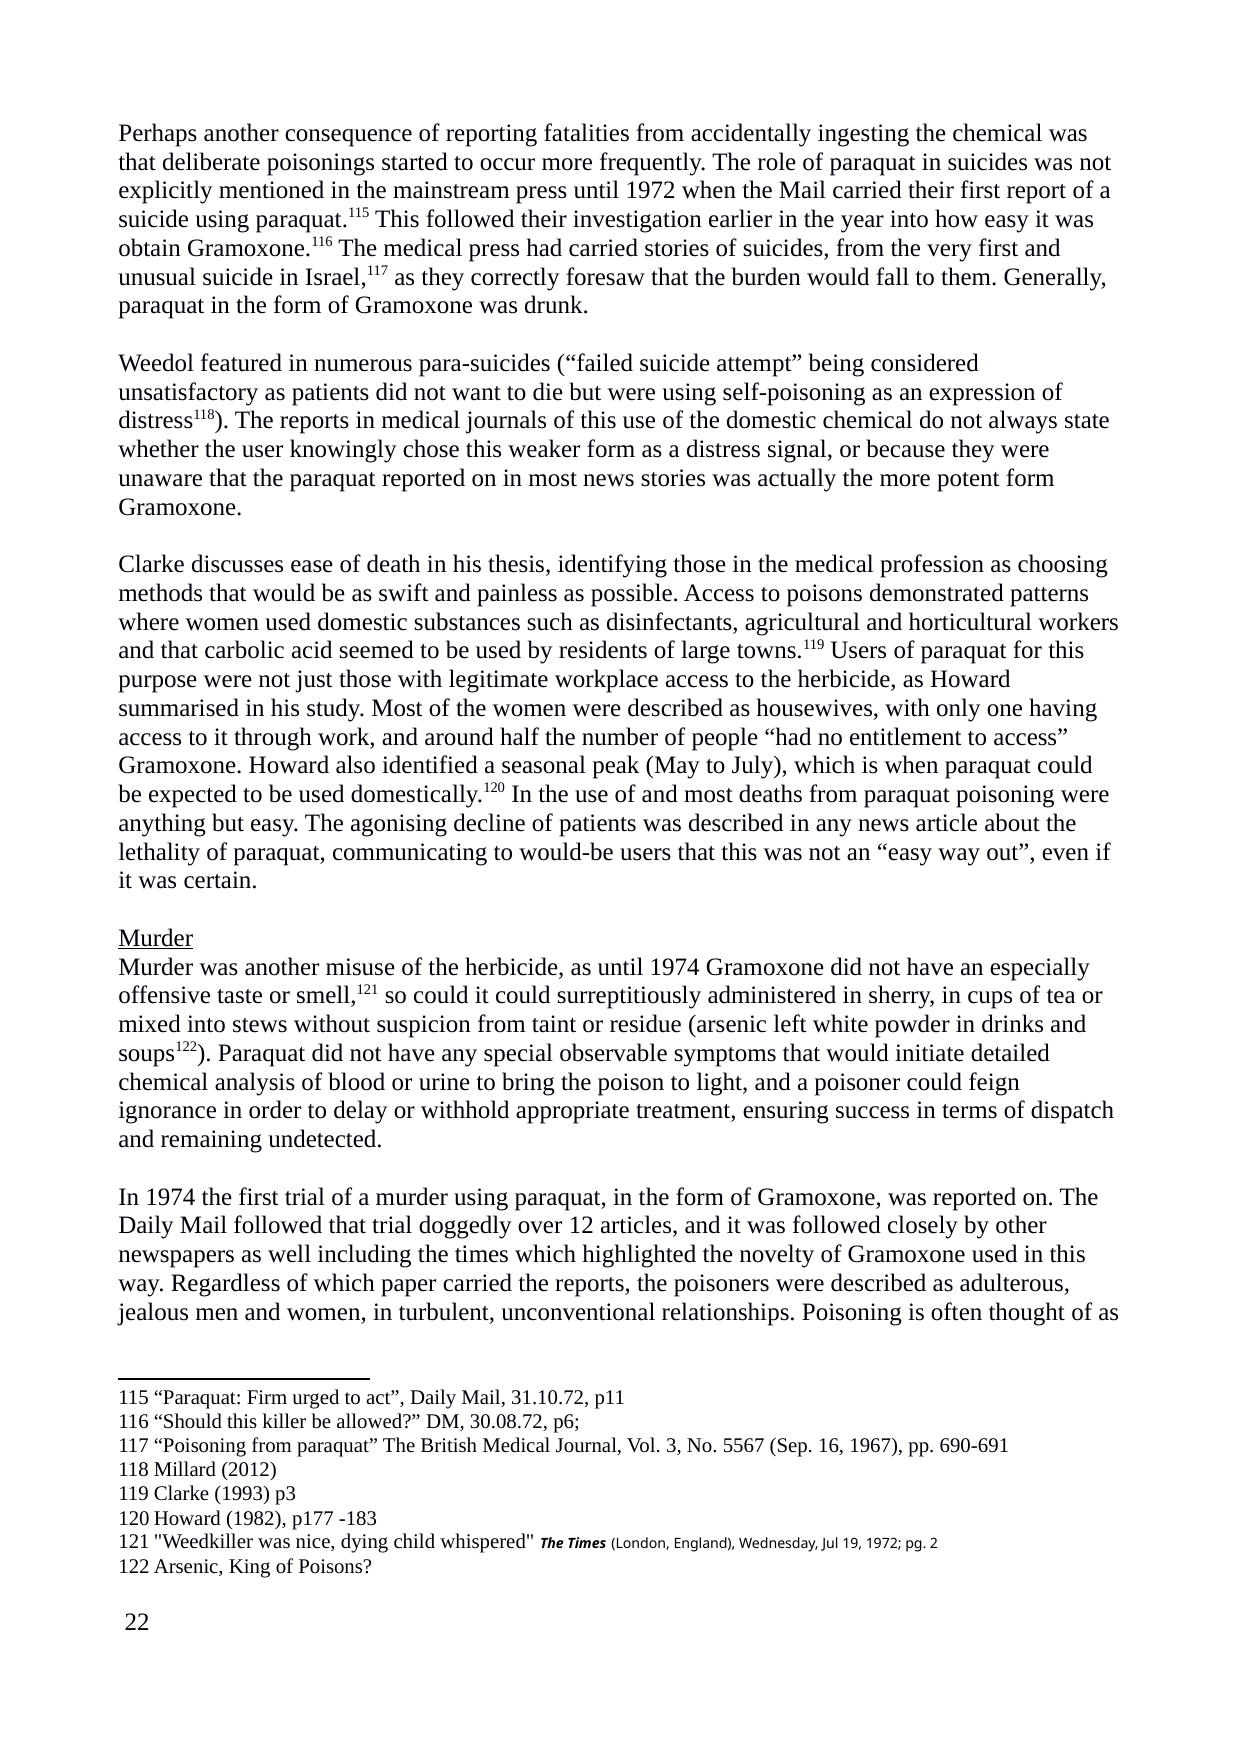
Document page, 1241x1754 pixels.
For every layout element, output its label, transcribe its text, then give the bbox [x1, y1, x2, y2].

text Murder [118, 923, 1122, 952]
text “Poisoning from paraquat” The British Medical Journal, Vol. 3, No. 5567 (Sep. 16, 1967), pp. 690-691 [118, 1433, 1122, 1457]
text Clarke (1993) p3 [118, 1481, 1122, 1505]
text "Weedkiller was nice, dying child whispered" The Times (London, England), Wednesday, Jul 19, 1972; pg. 2 [118, 1529, 1122, 1553]
text Murder was another misuse of the herbicide, as until 1974 Gramoxone did not have an especially offensive taste or smell, so could it could surreptitiously administered in sherry, in cups of tea or mixed into stews without suspicion from taint or residue (arsenic left white powder in drinks and soups). Paraquat did not have any special observable symptoms that would initiate detailed chemical analysis of blood or urine to bring the poison to light, and a poisoner could feign ignorance in order to delay or withhold appropriate treatment, ensuring success in terms of dispatch and remaining undetected. [118, 952, 1122, 1153]
text In 1974 the first trial of a murder using paraquat, in the form of Gramoxone, was reported on. The Daily Mail followed that trial doggedly over 12 articles, and it was followed closely by other newspapers as well including the times which highlighted the novelty of Gramoxone used in this way. Regardless of which paper carried the reports, the poisoners were described as adulterous, jealous men and women, in turbulent, unconventional relationships. Poisoning is often thought of as [118, 1182, 1122, 1326]
text Perhaps another consequence of reporting fatalities from accidentally ingesting the chemical was that deliberate poisonings started to occur more frequently. The role of paraquat in suicides was not explicitly mentioned in the mainstream press until 1972 when the Mail carried their first report of a suicide using paraquat. This followed their investigation earlier in the year into how easy it was obtain Gramoxone. The medical press had carried stories of suicides, from the very first and unusual suicide in Israel, as they correctly foresaw that the burden would fall to them. Generally, paraquat in the form of Gramoxone was drunk. [118, 118, 1122, 319]
text “Paraquat: Firm urged to act”, Daily Mail, 31.10.72, p11 [118, 1385, 1122, 1409]
text Howard (1982), p177 -183 [118, 1505, 1122, 1529]
text “Should this killer be allowed?” DM, 30.08.72, p6; [118, 1409, 1122, 1433]
text Clarke discusses ease of death in his thesis, identifying those in the medical profession as choosing methods that would be as swift and painless as possible. Access to poisons demonstrated patterns where women used domestic substances such as disinfectants, agricultural and horticultural workers and that carbolic acid seemed to be used by residents of large towns. Users of paraquat for this purpose were not just those with legitimate workplace access to the herbicide, as Howard summarised in his study. Most of the women were described as housewives, with only one having access to it through work, and around half the number of people “had no entitlement to access” Gramoxone. Howard also identified a seasonal peak (May to July), which is when paraquat could be expected to be used domestically. In the use of and most deaths from paraquat poisoning were anything but easy. The agonising decline of patients was described in any news article about the lethality of paraquat, communicating to would-be users that this was not an “easy way out”, even if it was certain. [118, 549, 1122, 894]
text Arsenic, King of Poisons? [118, 1553, 1122, 1578]
text Millard (2012) [118, 1457, 1122, 1481]
text Weedol featured in numerous para-suicides (“failed suicide attempt” being considered unsatisfactory as patients did not want to die but were using self-poisoning as an expression of distress). The reports in medical journals of this use of the domestic chemical do not always state whether the user knowingly chose this weaker form as a distress signal, or because they were unaware that the paraquat reported on in most news stories was actually the more potent form Gramoxone. [118, 348, 1122, 521]
